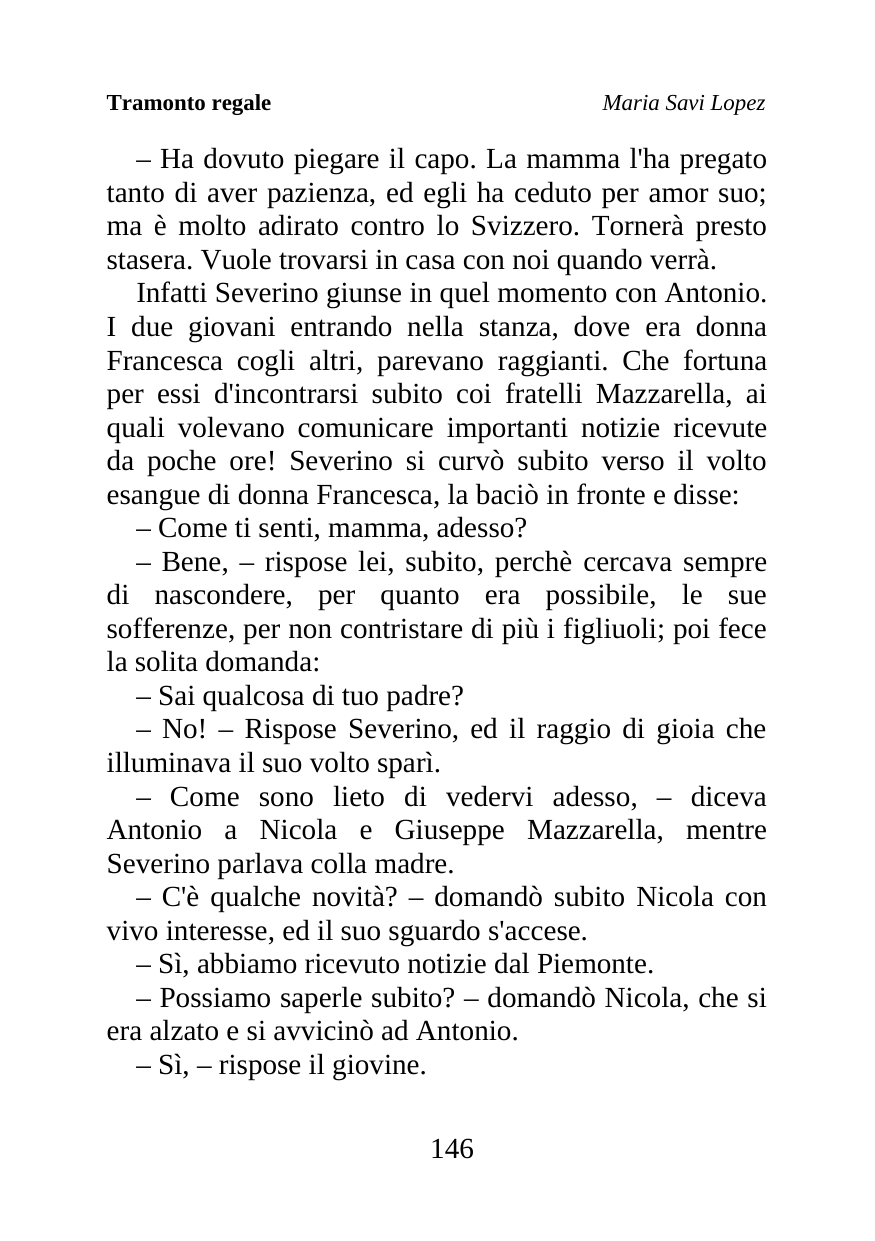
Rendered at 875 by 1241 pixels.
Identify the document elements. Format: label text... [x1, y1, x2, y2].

text – C'è qualche novità? – domandò subito Nicola con vivo interesse, ed il suo sguardo s'accese. [106, 879, 768, 946]
text – Bene, – rispose lei, subito, perchè cercava sempre di nascondere, per quanto era possibile, le sue sofferenze, per non contristare di più i figliuoli; poi fece la solita domanda: [106, 544, 768, 678]
text – Sì, abbiamo ricevuto notizie dal Piemonte. [106, 946, 768, 980]
text – Possiamo saperle subito? – domandò Nicola, che si era alzato e si avvicinò ad Antonio. [106, 980, 768, 1047]
text – No! – Rispose Severino, ed il raggio di gioia che illuminava il suo volto sparì. [106, 712, 768, 779]
text – Come sono lieto di vedervi adesso, – diceva Antonio a Nicola e Giuseppe Mazzarella, mentre Severino parlava colla madre. [106, 779, 768, 879]
text Infatti Severino giunse in quel momento con Antonio. I due giovani entrando nella stanza, dove era donna Francesca cogli altri, parevano raggianti. Che fortuna per essi d'incontrarsi subito coi fratelli Mazzarella, ai quali volevano comunicare importanti notizie ricevute da poche ore! Severino si curvò subito verso il volto esangue di donna Francesca, la baciò in fronte e disse: [106, 276, 768, 510]
text – Ha dovuto piegare il capo. La mamma l'ha pregato tanto di aver pazienza, ed egli ha ceduto per amor suo; ma è molto adirato contro lo Svizzero. Tornerà presto stasera. Vuole trovarsi in casa con noi quando verrà. [106, 141, 768, 276]
text – Come ti senti, mamma, adesso? [106, 510, 768, 544]
text – Sì, – rispose il giovine. [106, 1047, 768, 1081]
text – Sai qualcosa di tuo padre? [106, 678, 768, 712]
